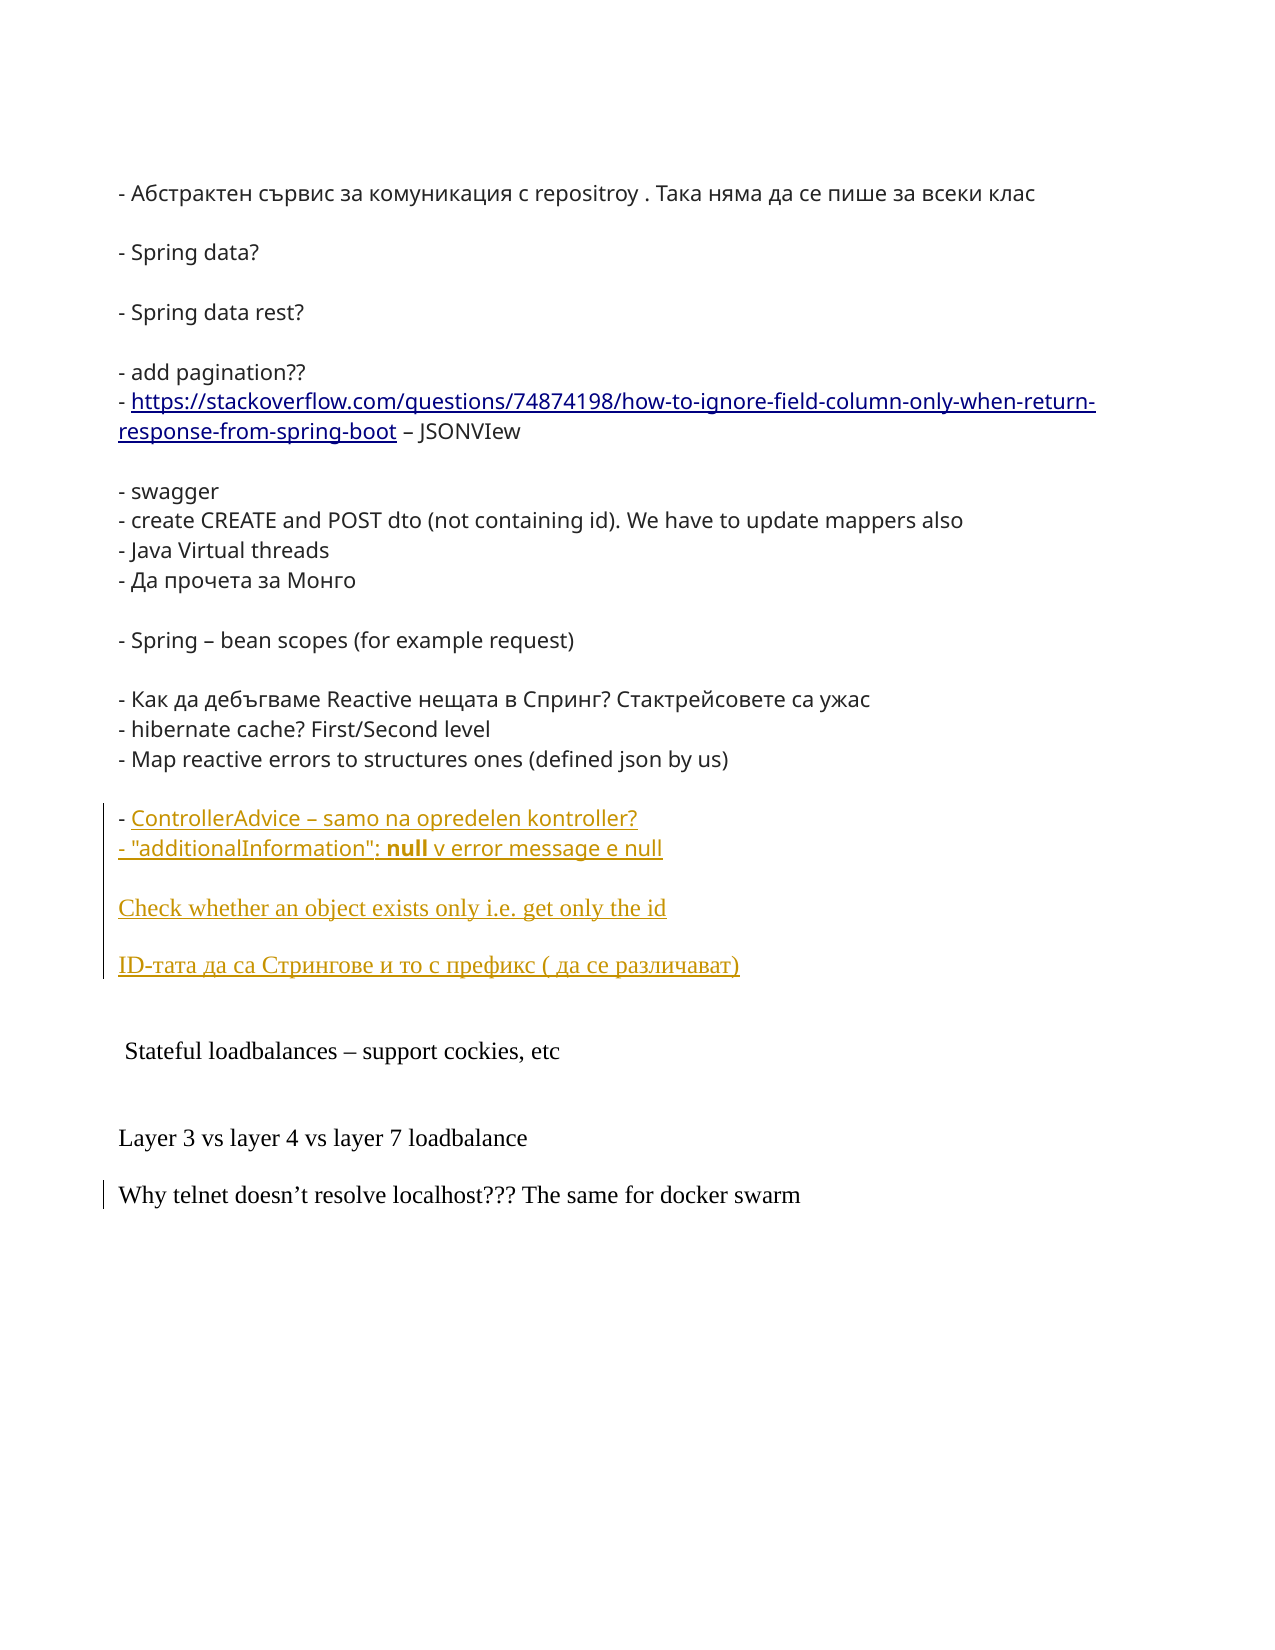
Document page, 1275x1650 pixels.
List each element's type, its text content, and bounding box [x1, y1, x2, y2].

text - Map reactive errors to structures ones (defined json by us) [118, 744, 1157, 773]
text - Java Virtual threads [118, 535, 1157, 565]
text ID-тата да са Стрингове и то с префикс ( да се различават) [118, 950, 1157, 979]
text - https://stackoverflow.com/questions/74874198/how-to-ignore-field-column-only-when-return-response-from-spring-boot – JSONVIew [118, 386, 1157, 446]
text - "additionalInformation": null v error message e null [118, 833, 1157, 863]
text - add pagination?? [118, 356, 1157, 386]
text - hibernate cache? First/Second level [118, 714, 1157, 744]
text - Абстрактен сървис за комуникация с repositroy . Така няма да се пише за всеки клас [118, 178, 1157, 207]
text - create CREATE and POST dto (not containing id). We have to update mappers also [118, 505, 1157, 535]
text Layer 3 vs layer 4 vs layer 7 loadbalance [118, 1123, 1157, 1151]
text - Как да дебъгваме Reactive нещата в Спринг? Стактрейсовете са ужас [118, 684, 1157, 714]
text Why telnet doesn’t resolve localhost??? The same for docker swarm [118, 1180, 1157, 1209]
text - Spring – bean scopes (for example request) [118, 624, 1157, 654]
text - ControllerAdvice – samo na opredelen kontroller? [118, 803, 1157, 833]
text - Spring data? [118, 237, 1157, 267]
text - Да прочета за Монго [118, 565, 1157, 595]
text - Spring data rest? [118, 297, 1157, 327]
text Check whether an object exists only i.e. get only the id [118, 893, 1157, 921]
text - swagger [118, 476, 1157, 505]
text Stateful loadbalances – support cockies, etc [118, 1036, 1157, 1065]
